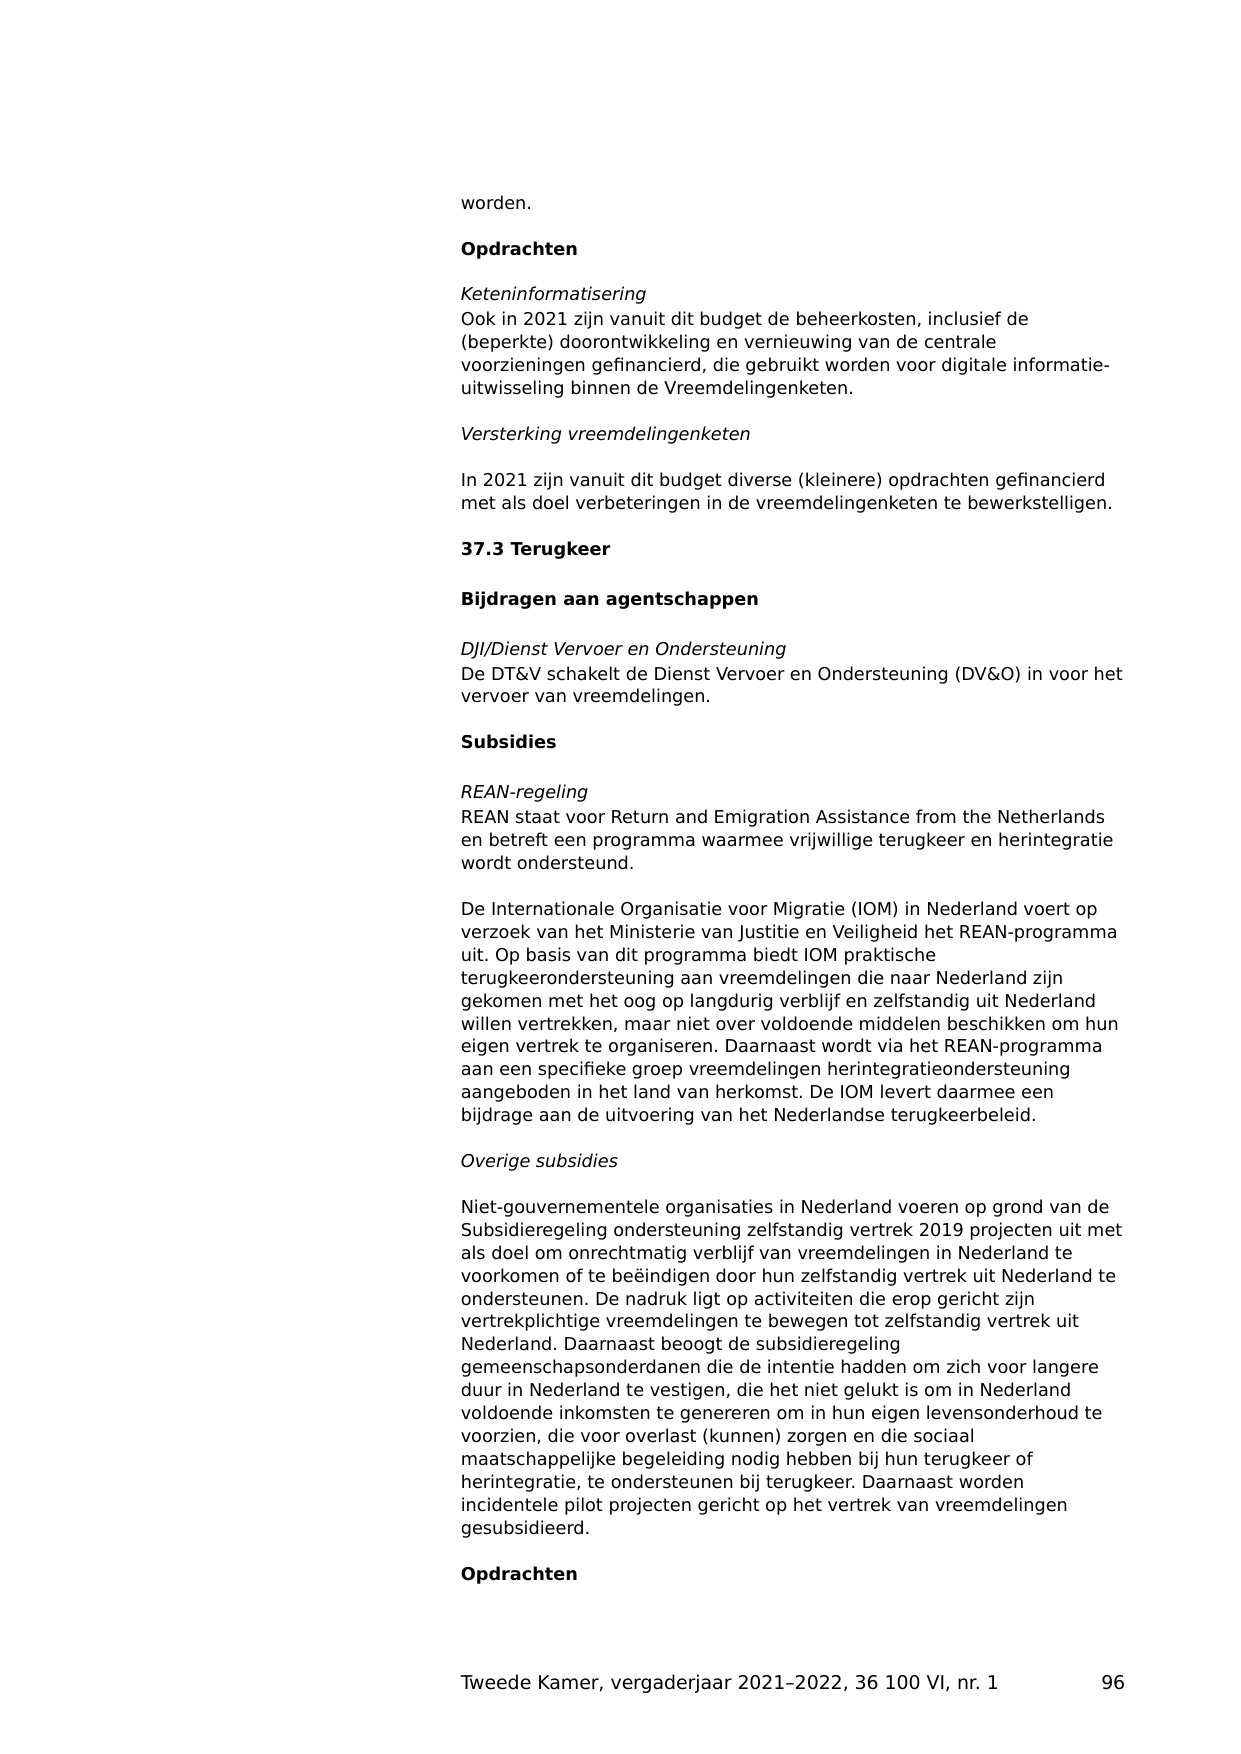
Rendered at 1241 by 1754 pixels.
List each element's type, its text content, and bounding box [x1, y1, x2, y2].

text Subsidies [461, 730, 1125, 753]
text worden. [461, 191, 1125, 214]
text DJI/Dienst Vervoer en Ondersteuning [461, 637, 1125, 659]
text De Internationale Organisatie voor Migratie (IOM) in Nederland voert op verzoek van het Ministerie van Justitie en Veiligheid het REAN-programma uit. Op basis van dit programma biedt IOM praktische terugkeerondersteuning aan vreemdelingen die naar Nederland zijn gekomen met het oog op langdurig verblijf en zelfstandig uit Nederland willen vertrekken, maar niet over voldoende middelen beschikken om hun eigen vertrek te organiseren. Daarnaast wordt via het REAN-programma aan een specifieke groep vreemdelingen herintegratieondersteuning aangeboden in het land van herkomst. De IOM levert daarmee een bijdrage aan de uitvoering van het Nederlandse terugkeerbeleid. [461, 897, 1125, 1126]
text Opdrachten [461, 1562, 1125, 1584]
text Versterking vreemdelingenketen [461, 422, 1125, 445]
text Ook in 2021 zijn vanuit dit budget de beheerkosten, inclusief de (beperkte) doorontwikkeling en vernieuwing van de centrale voorzieningen gefinancierd, die gebruikt worden voor digitale informatie-uitwisseling binnen de Vreemdelingenketen. [461, 307, 1125, 399]
text Bijdragen aan agentschappen [461, 587, 1125, 609]
text Niet-gouvernementele organisaties in Nederland voeren op grond van de Subsidieregeling ondersteuning zelfstandig vertrek 2019 projecten uit met als doel om onrechtmatig verblijf van vreemdelingen in Nederland te voorkomen of te beëindigen door hun zelfstandig vertrek uit Nederland te ondersteunen. De nadruk ligt op activiteiten die erop gericht zijn vertrekplichtige vreemdelingen te bewegen tot zelfstandig vertrek uit Nederland. Daarnaast beoogt de subsidieregeling gemeenschapsonderdanen die de intentie hadden om zich voor langere duur in Nederland te vestigen, die het niet gelukt is om in Nederland voldoende inkomsten te genereren om in hun eigen levensonderhoud te voorzien, die voor overlast (kunnen) zorgen en die sociaal maatschappelijke begeleiding nodig hebben bij hun terugkeer of herintegratie, te ondersteunen bij terugkeer. Daarnaast worden incidentele pilot projecten gericht op het vertrek van vreemdelingen gesubsidieerd. [461, 1195, 1125, 1539]
text In 2021 zijn vanuit dit budget diverse (kleinere) opdrachten gefinancierd met als doel verbeteringen in de vreemdelingenketen te bewerkstelligen. [461, 468, 1125, 514]
text Opdrachten [461, 237, 1125, 259]
text Keteninformatisering [461, 282, 1125, 305]
text Overige subsidies [461, 1149, 1125, 1172]
text REAN-regeling [461, 780, 1125, 803]
text REAN staat voor Return and Emigration Assistance from the Netherlands en betreft een programma waarmee vrijwillige terugkeer en herintegratie wordt ondersteund. [461, 805, 1125, 874]
text 37.3 Terugkeer [461, 537, 1125, 559]
text De DT&V schakelt de Dienst Vervoer en Ondersteuning (DV&O) in voor het vervoer van vreemdelingen. [461, 662, 1125, 707]
